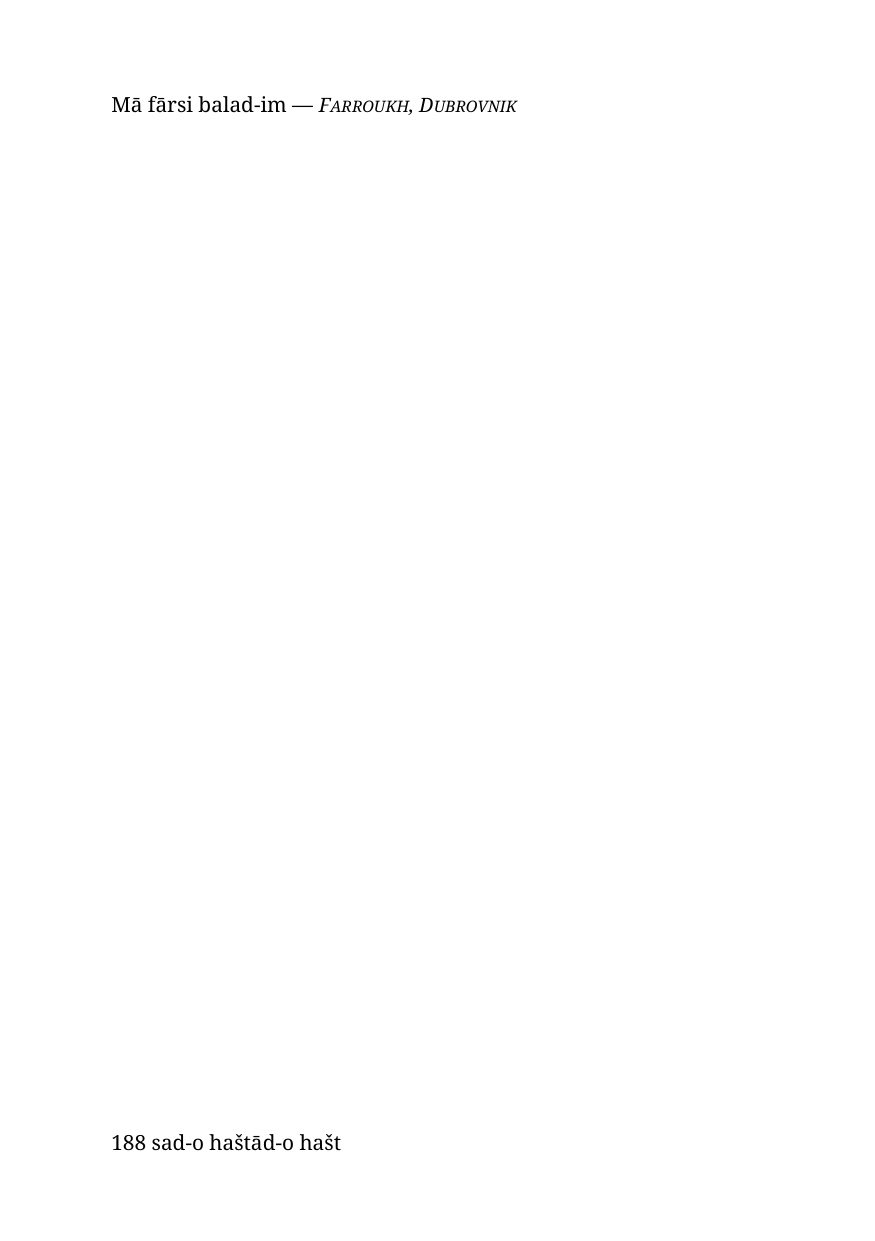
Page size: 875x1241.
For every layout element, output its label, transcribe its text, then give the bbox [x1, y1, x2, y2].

text 188 sad-o haštād-o hašt [111, 1128, 763, 1157]
